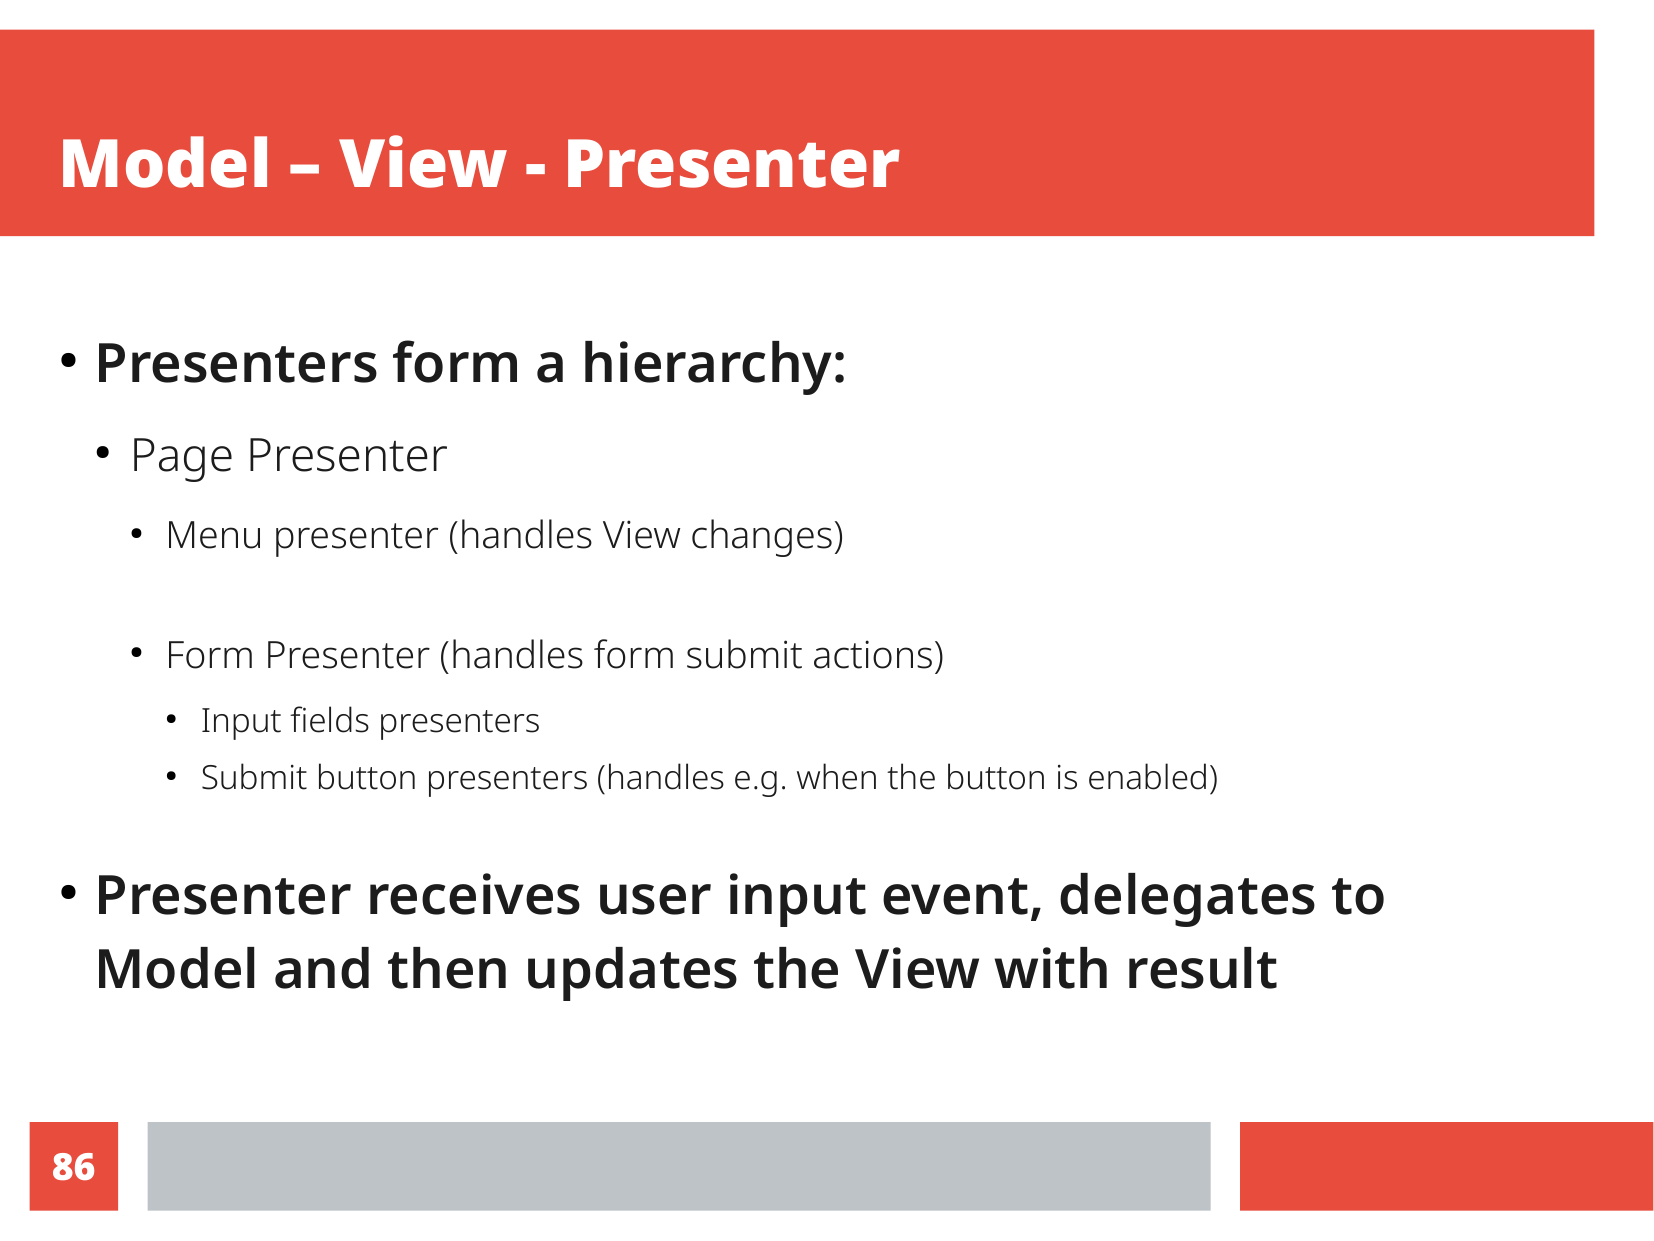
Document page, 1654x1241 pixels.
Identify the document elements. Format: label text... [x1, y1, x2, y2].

title Model – View - Presenter [59, 59, 1595, 207]
list Presenters form a hierarchy: Page Presenter Menu presenter (handles View changes) Form Presenter (handles form submit actions) Input fields presenters Submit button presenters (handles e.g. when the button is enabled) Presenter receives user input event, delegates to Model and then updates the View with result [59, 324, 1565, 1093]
